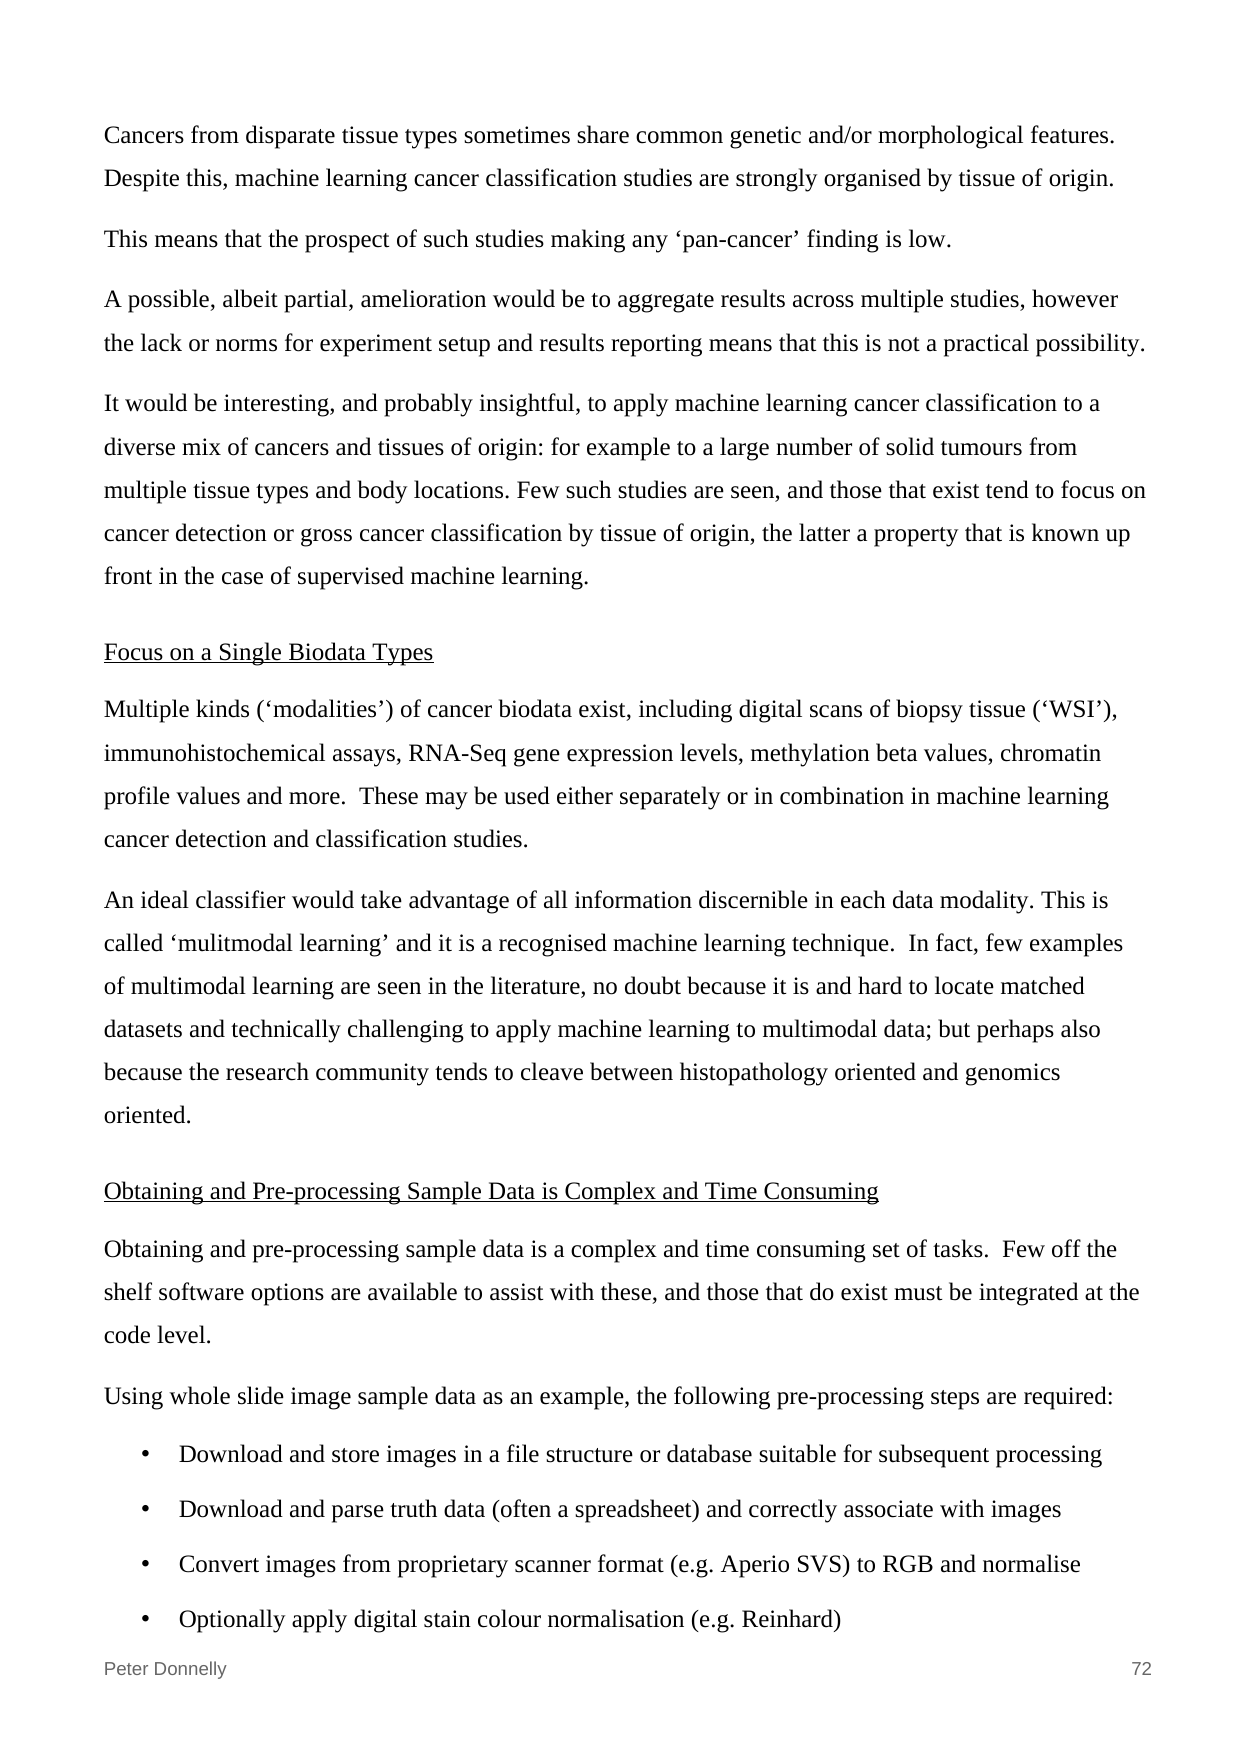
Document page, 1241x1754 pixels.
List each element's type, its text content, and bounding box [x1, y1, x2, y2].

text Multiple kinds (‘modalities’) of cancer biodata exist, including digital scans of biopsy tissue (‘WSI’), immunohistochemical assays, RNA-Seq gene expression levels, methylation beta values, chromatin profile values and more. These may be used either separately or in combination in machine learning cancer detection and classification studies. [103, 694, 1146, 853]
list Download and store images in a file structure or database suitable for subsequent processing [141, 1439, 1146, 1468]
text This means that the prospect of such studies making any ‘pan-cancer’ finding is low. [103, 224, 1146, 252]
text Focus on a Single Biodata Types [103, 637, 1146, 665]
list Convert images from proprietary scanner format (e.g. Aperio SVS) to RGB and normalise [141, 1549, 1146, 1578]
text Obtaining and Pre-processing Sample Data is Complex and Time Consuming [103, 1176, 1146, 1205]
text Obtaining and pre-processing sample data is a complex and time consuming set of tasks. Few off the shelf software options are available to assist with these, and those that do exist must be integrated at the code level. [103, 1234, 1146, 1349]
text Using whole slide image sample data as an example, the following pre-processing steps are required: [103, 1381, 1146, 1410]
list Optionally apply digital stain colour normalisation (e.g. Reinhard) [141, 1604, 1146, 1633]
text Cancers from disparate tissue types sometimes share common genetic and/or morphological features. Despite this, machine learning cancer classification studies are strongly organised by tissue of origin. [103, 120, 1146, 192]
list Download and parse truth data (often a spreadsheet) and correctly associate with images [141, 1494, 1146, 1523]
text A possible, albeit partial, amelioration would be to aggregate results across multiple studies, however the lack or norms for experiment setup and results reporting means that this is not a practical possibility. [103, 284, 1146, 356]
text An ideal classifier would take advantage of all information discernible in each data modality. This is called ‘mulitmodal learning’ and it is a recognised machine learning technique. In fact, few examples of multimodal learning are seen in the literature, no doubt because it is and hard to locate matched datasets and technically challenging to apply machine learning to multimodal data; but perhaps also because the research community tends to cleave between histopathology oriented and genomics oriented. [103, 885, 1146, 1129]
text It would be interesting, and probably insightful, to apply machine learning cancer classification to a diverse mix of cancers and tissues of origin: for example to a large number of solid tumours from multiple tissue types and body locations. Few such studies are seen, and those that exist tend to focus on cancer detection or gross cancer classification by tissue of origin, the latter a property that is known up front in the case of supervised machine learning. [103, 388, 1146, 590]
